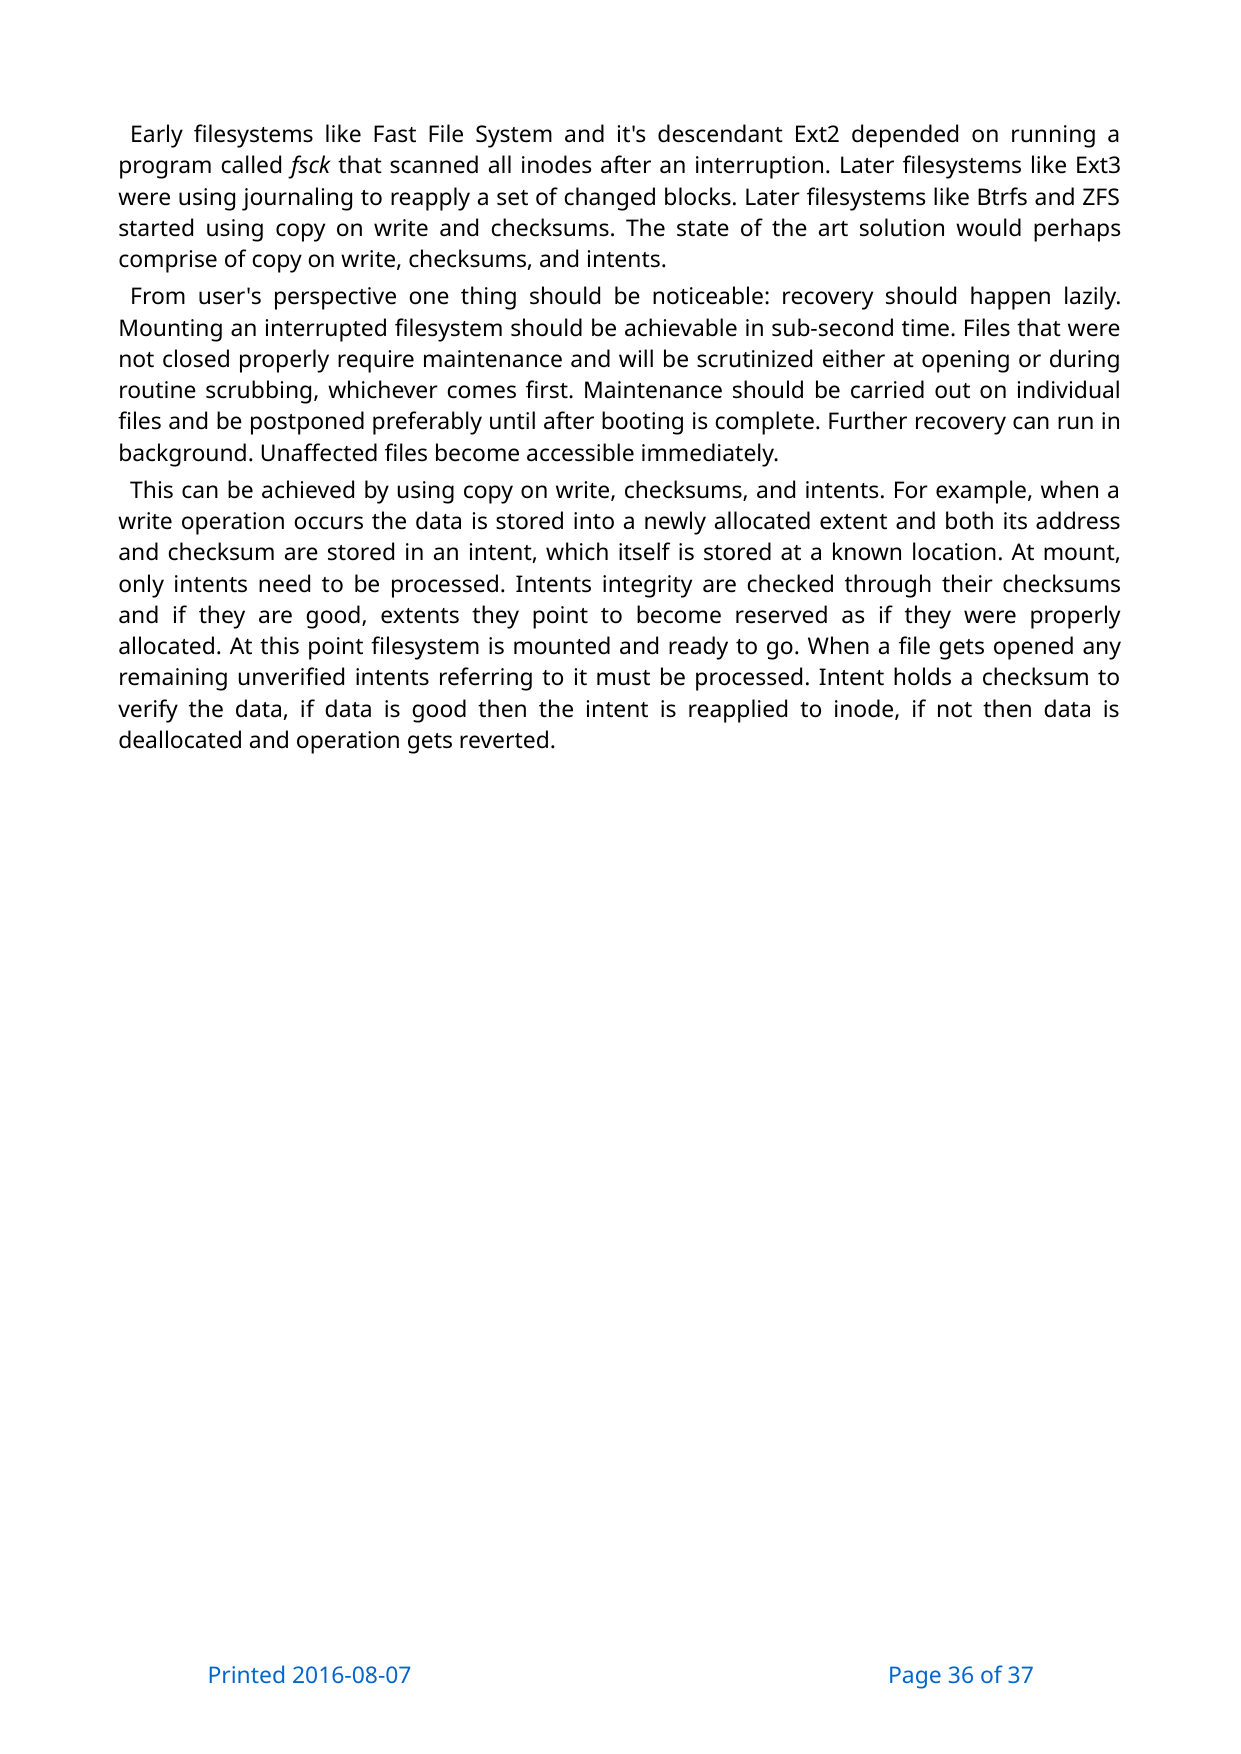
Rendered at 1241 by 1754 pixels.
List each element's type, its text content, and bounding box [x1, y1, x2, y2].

text Early filesystems like Fast File System and it's descendant Ext2 depended on running a program called fsck that scanned all inodes after an interruption. Later filesystems like Ext3 were using journaling to reapply a set of changed blocks. Later filesystems like Btrfs and ZFS started using copy on write and checksums. The state of the art solution would perhaps comprise of copy on write, checksums, and intents. [118, 118, 1122, 274]
text This can be achieved by using copy on write, checksums, and intents. For example, when a write operation occurs the data is stored into a newly allocated extent and both its address and checksum are stored in an intent, which itself is stored at a known location. At mount, only intents need to be processed. Intents integrity are checked through their checksums and if they are good, extents they point to become reserved as if they were properly allocated. At this point filesystem is mounted and ready to go. When a file gets opened any remaining unverified intents referring to it must be processed. Intent holds a checksum to verify the data, if data is good then the intent is reapplied to inode, if not then data is deallocated and operation gets reverted. [118, 474, 1122, 755]
text From user's perspective one thing should be noticeable: recovery should happen lazily. Mounting an interrupted filesystem should be achievable in sub-second time. Files that were not closed properly require maintenance and will be scrutinized either at opening or during routine scrubbing, whichever comes first. Maintenance should be carried out on individual files and be postponed preferably until after booting is complete. Further recovery can run in background. Unaffected files become accessible immediately. [118, 280, 1122, 468]
